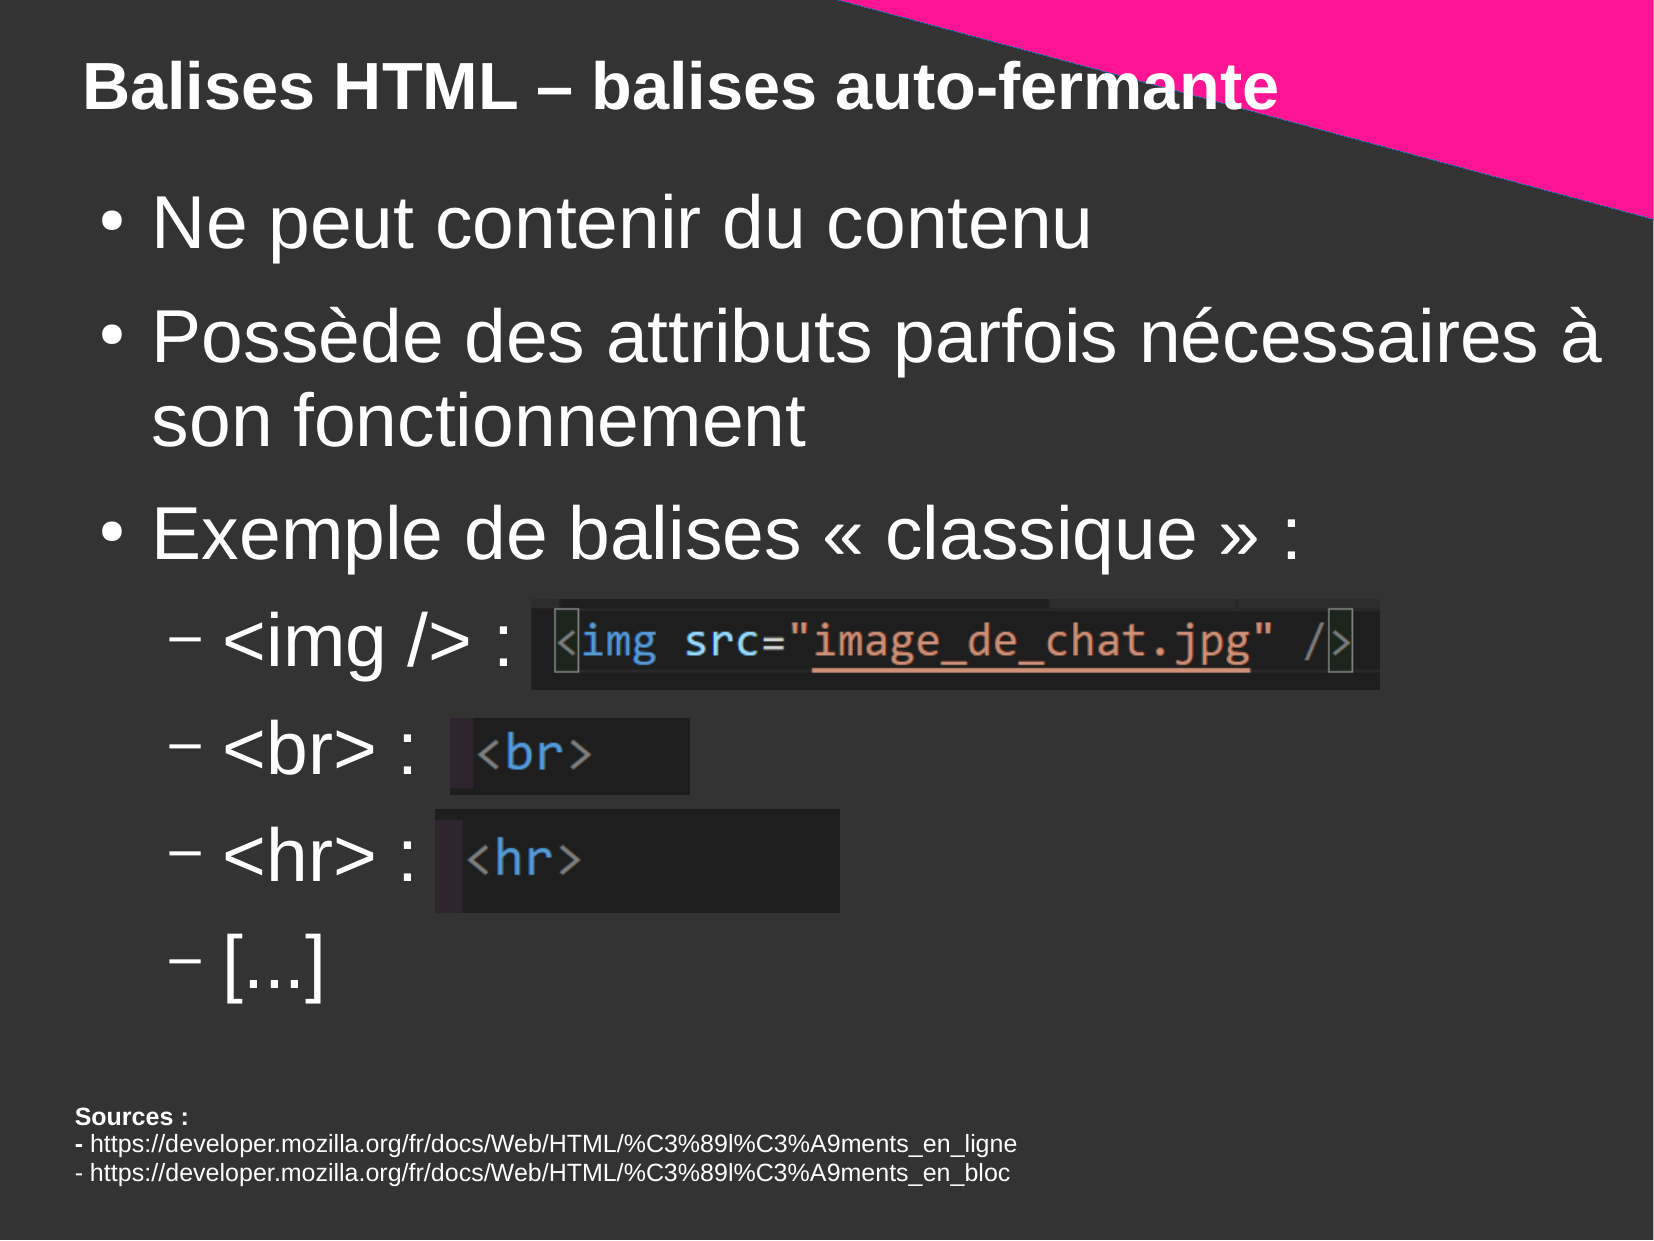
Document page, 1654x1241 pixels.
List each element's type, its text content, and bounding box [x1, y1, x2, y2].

picture [531, 599, 1380, 690]
text_box Sources : - https://developer.mozilla.org/fr/docs/Web/HTML/%C3%89l%C3%A9ments_en_ligne - https://developer.mozilla.org/fr/docs/Web/HTML/%C3%89l%C3%A9ments_en_bloc [59, 1094, 1546, 1227]
picture [435, 809, 840, 914]
picture [450, 718, 690, 795]
title Balises HTML – balises auto-fermante [82, 49, 1571, 162]
list Ne peut contenir du contenu Possède des attributs parfois nécessaires à son fonctionnement Exemple de balises « classique » : <img /> : <br> : <hr> : [...] [80, 180, 1620, 1035]
text_box [838, 0, 1654, 220]
